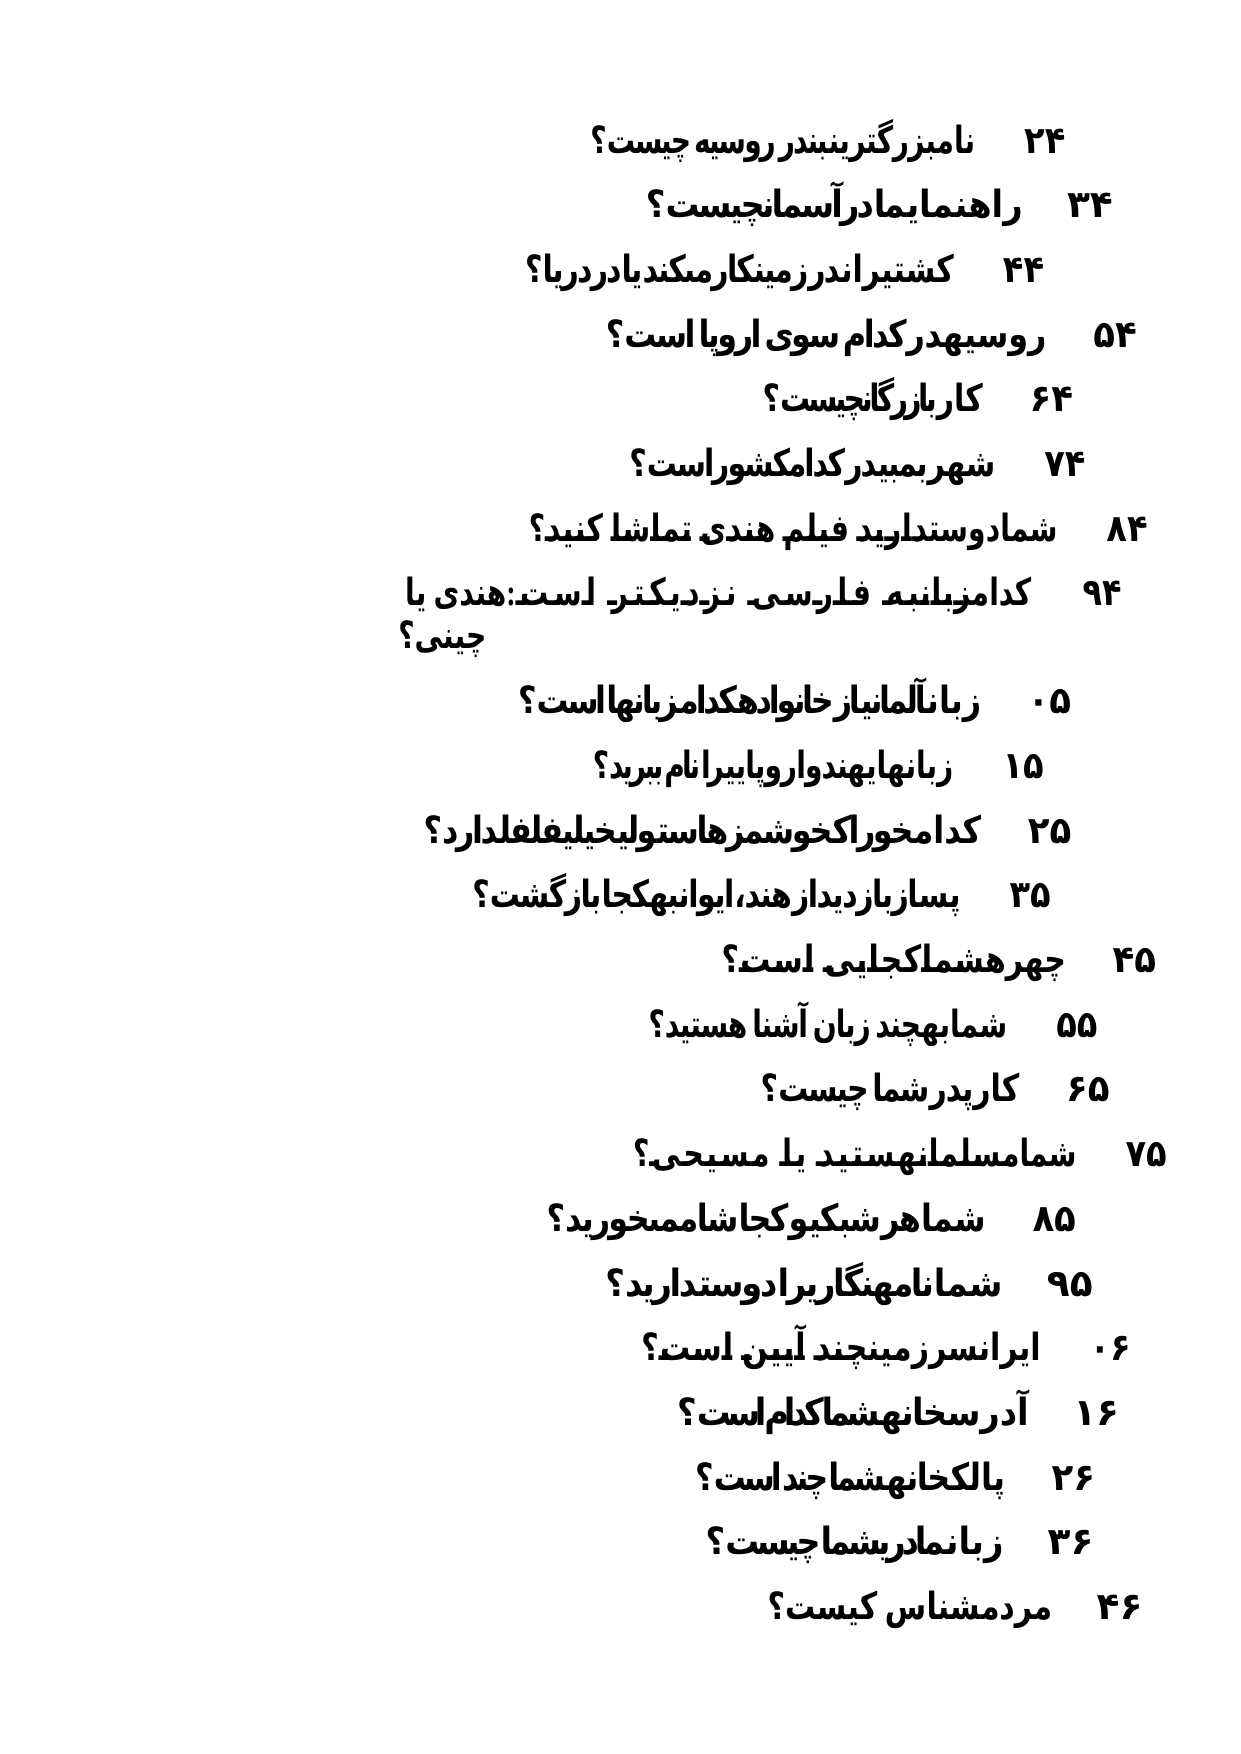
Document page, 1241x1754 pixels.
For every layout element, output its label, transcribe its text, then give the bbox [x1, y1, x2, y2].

text ١۶ آدرسخانهشما کدام است؟ [677, 1390, 1201, 1433]
text ۶۴ کاربازرگانچيست؟ [763, 377, 1201, 420]
text ٣۵ پسازبازديدازھند،ايوانبهکجابازگشت؟ [472, 873, 1201, 916]
text ٨۵ شماھرشبکیوکجاشاممىخوريد؟ [547, 1196, 1201, 1239]
text ٧۵ شمامسلمانھستيد يا مسيحی؟ [633, 1132, 1201, 1175]
text ۶۵ کارپدرشما چيست؟ [761, 1067, 1201, 1110]
text ٧۴ شھربمبیدرکدامکشوراست؟ [629, 441, 1201, 484]
text ۴۶ مردمشناس کيست؟ [768, 1584, 1201, 1627]
text ۵۵ شمابهچند زبان آشنا ھستيد؟ [648, 1002, 1201, 1045]
text ٣۴ راھنمایمادرآسمانچيست؟ [646, 183, 1201, 226]
text ٠۵ زبانآلمانیازخانوادهکدامزبانھااست؟ [518, 679, 1201, 722]
text ١۵ زبانھایھندواروپايیرا نام ببريد؟ [593, 743, 1201, 786]
text ۴۴ کشتيراندرزمينکارمىکنديادردريا؟ [525, 247, 1201, 291]
text ٠۶ ايرانسرزمينچند آيين است؟ [642, 1326, 1201, 1369]
text ٢۶ پالکخانهشما چند است؟ [695, 1455, 1201, 1498]
text ٨۴ شمادوستداريد فيلم ھندی تماشا کنيد؟ [529, 506, 1201, 549]
text ۵۴ روسيهدرکدام سوی اروپا است؟ [606, 312, 1201, 355]
text ٢۵ کدامخوراکخوشمزهاستولیخيلیفلفلدارد؟ [423, 808, 1201, 851]
text ٩۵ شمانامهنگاریرادوستداريد؟ [605, 1261, 1201, 1304]
text ۴۵ چھرهشماکجايی است؟ [722, 937, 1201, 981]
text ٢۴ نامبزرگترينبندر روسيه چيست؟ [590, 118, 1201, 161]
text ٣۶ زبانمادریشماچيست؟ [706, 1520, 1201, 1563]
text ٩۴ کدامزبانبه فارسی نزديکتر است:ھندی يا چينی؟ [398, 571, 1201, 657]
